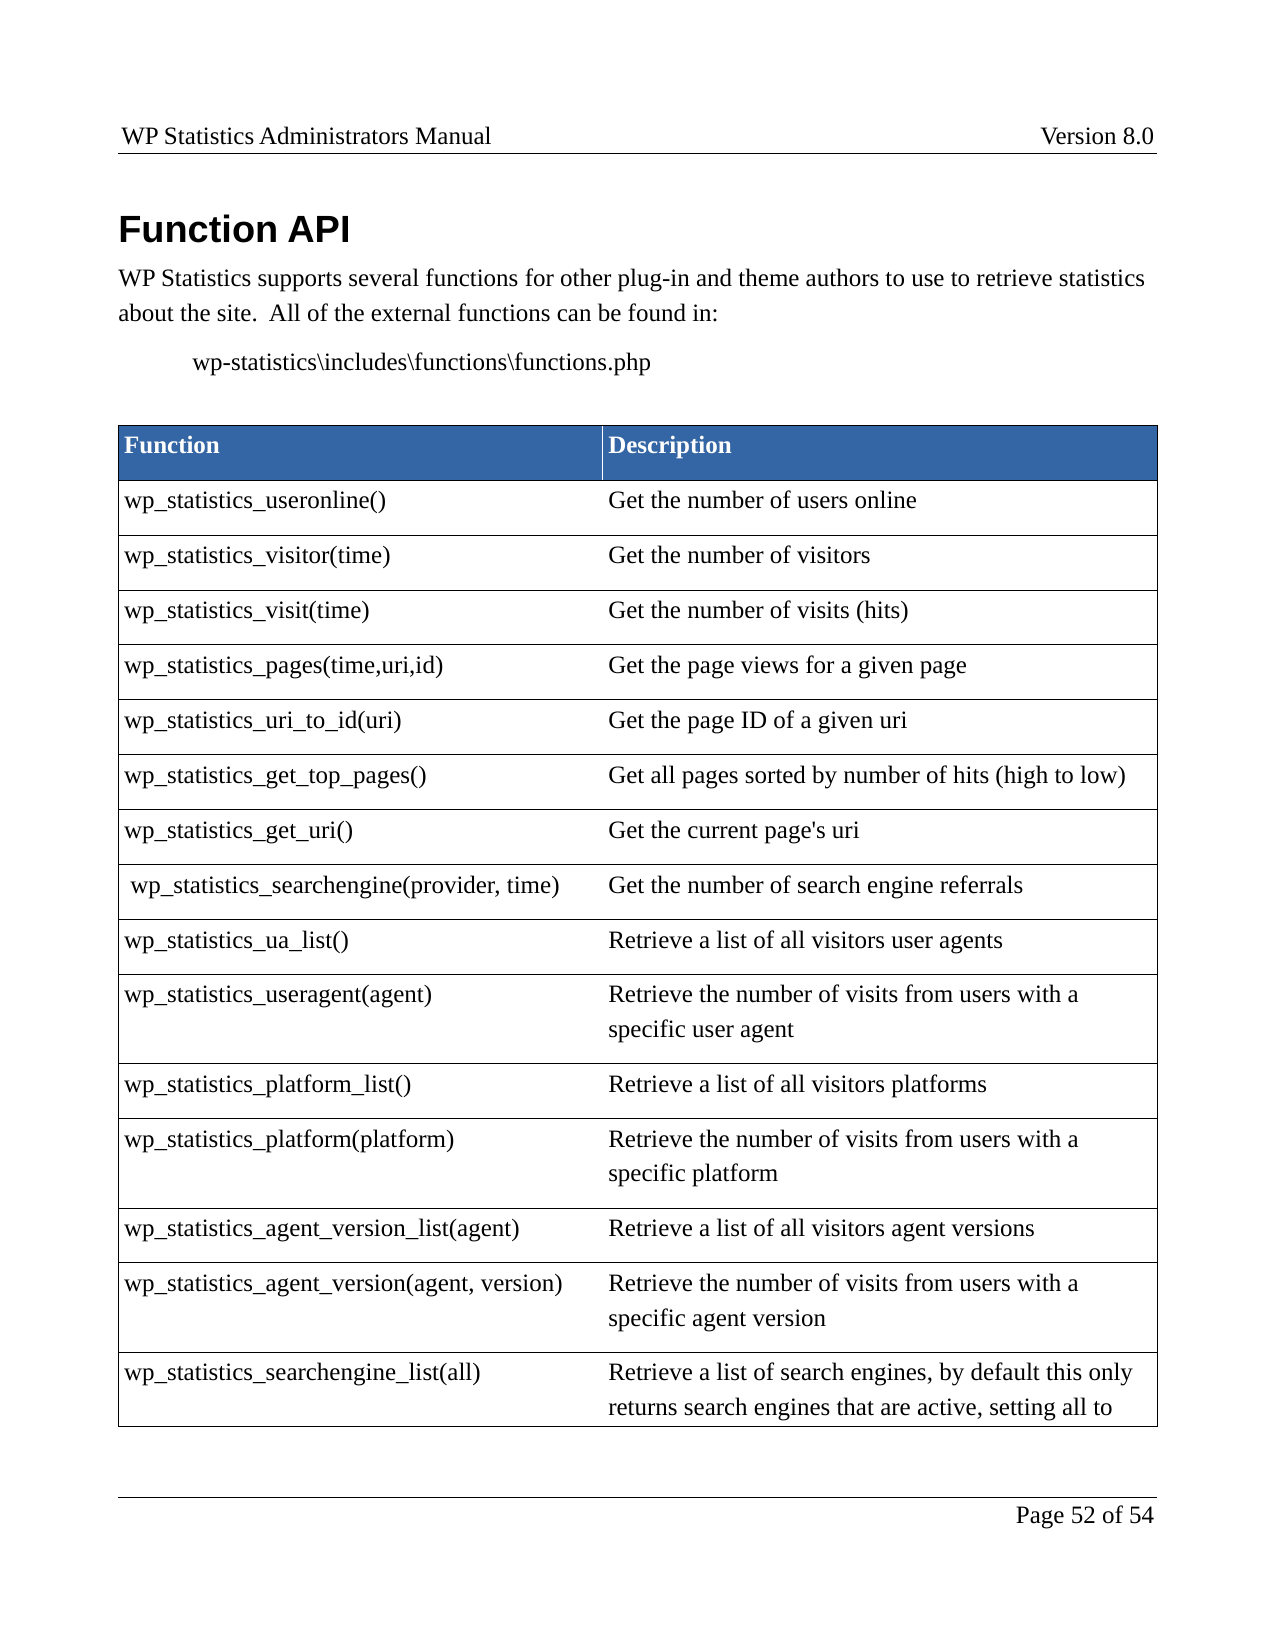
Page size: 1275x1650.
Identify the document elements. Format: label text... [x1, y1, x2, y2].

table_cell Get the page ID of a given uri [603, 700, 1157, 754]
table_cell wp_statistics_visitor(time) [119, 536, 602, 589]
table_cell wp_statistics_get_top_pages() [119, 755, 602, 809]
table_cell wp_statistics_get_uri() [119, 810, 602, 864]
table_cell wp_statistics_visit(time) [119, 591, 602, 644]
table_cell Retrieve a list of all visitors platforms [603, 1064, 1157, 1118]
table_cell wp_statistics_useronline() [119, 481, 602, 534]
table_cell Retrieve the number of visits from users with a specific agent version [603, 1263, 1157, 1352]
table_cell wp_statistics_platform(platform) [119, 1119, 602, 1207]
table_cell Get the number of visitors [603, 536, 1157, 589]
table_cell wp_statistics_platform_list() [119, 1064, 602, 1118]
table_cell Get the number of users online [603, 481, 1157, 534]
table_cell Get the number of search engine referrals [603, 865, 1157, 919]
table_cell wp_statistics_agent_version_list(agent) [119, 1209, 602, 1262]
text wp-statistics\includes\functions\functions.php [118, 347, 1157, 376]
table_cell Retrieve a list of all visitors user agents [603, 920, 1157, 974]
table_cell Get the number of visits (hits) [603, 591, 1157, 644]
table_cell Retrieve the number of visits from users with a specific platform [603, 1119, 1157, 1207]
table_cell wp_statistics_pages(time,uri,id) [119, 645, 602, 699]
table_cell Get the page views for a given page [603, 645, 1157, 699]
table_cell Get all pages sorted by number of hits (high to low) [603, 755, 1157, 809]
table_cell wp_statistics_uri_to_id(uri) [119, 700, 602, 754]
table_cell wp_statistics_ua_list() [119, 920, 602, 974]
table_cell wp_statistics_agent_version(agent, version) [119, 1263, 602, 1352]
table_cell Get the current page's uri [603, 810, 1157, 864]
table_cell Retrieve a list of search engines, by default this only returns search engines that are active, setting all to [603, 1353, 1157, 1426]
table_cell wp_statistics_searchengine(provider, time) [119, 865, 602, 919]
table_cell wp_statistics_searchengine_list(all) [119, 1353, 602, 1426]
text WP Statistics supports several functions for other plug-in and theme authors to use to retrieve statistics about the site. All of the external functions can be found in: [118, 263, 1157, 327]
table_cell wp_statistics_useragent(agent) [119, 975, 602, 1063]
table_header Function [119, 426, 602, 480]
subtitle Function API [118, 207, 1157, 251]
table_cell Retrieve the number of visits from users with a specific user agent [603, 975, 1157, 1063]
table_cell Retrieve a list of all visitors agent versions [603, 1209, 1157, 1262]
table_header Description [603, 426, 1157, 480]
